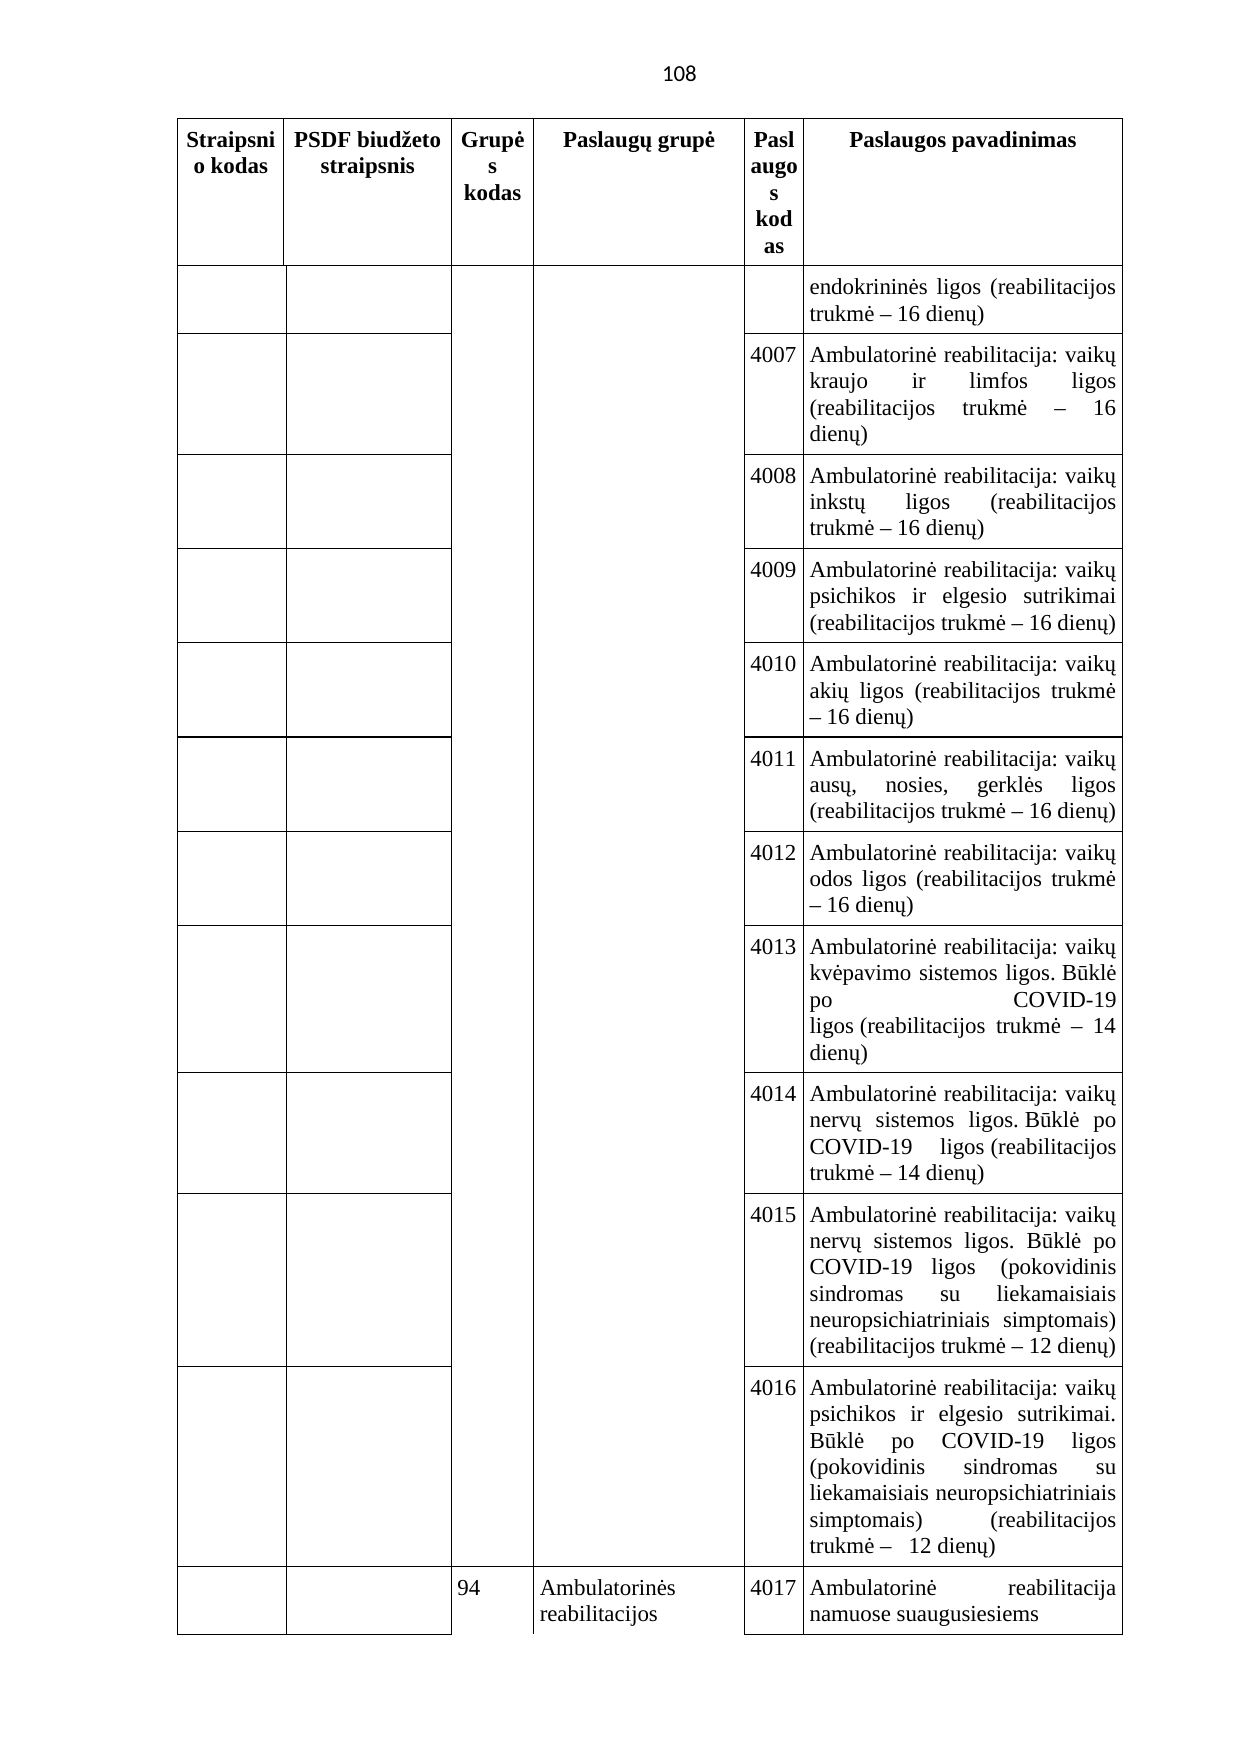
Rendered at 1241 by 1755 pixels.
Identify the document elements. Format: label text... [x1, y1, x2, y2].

table_cell [287, 549, 451, 642]
table_cell Ambulatorinė reabilitacija: vaikų akių ligos (reabilitacijos trukmė – 16 dienų) [804, 643, 1122, 736]
table_cell 4008 [745, 455, 803, 548]
table_cell Ambulatorinė reabilitacija: vaikų psichikos ir elgesio sutrikimai. Būklė po COVID-19 ligos (pokovidinis sindromas su liekamaisiais neuropsichiatriniais simptomais) (reabilitacijos trukmė – 12 dienų) [804, 1367, 1122, 1566]
table_cell [287, 1073, 451, 1193]
table_cell 4014 [745, 1073, 803, 1193]
table_cell [452, 1193, 533, 1366]
table_cell [178, 1073, 286, 1193]
table_cell [178, 832, 286, 925]
table_cell [452, 454, 533, 548]
table_cell [452, 548, 533, 642]
table_cell [287, 334, 451, 454]
table_cell [178, 643, 286, 736]
table_cell [178, 266, 286, 333]
table_cell [534, 1072, 744, 1193]
table_cell 4012 [745, 832, 803, 925]
table_cell Ambulatorinė reabilitacija namuose suaugusiesiems [804, 1567, 1122, 1633]
table_cell [452, 736, 533, 831]
table_cell Ambulatorinė reabilitacija: vaikų ausų, nosies, gerklės ligos (reabilitacijos trukmė – 16 dienų) [804, 738, 1122, 831]
table_cell [534, 925, 744, 1072]
table_cell [534, 454, 744, 548]
table_cell [745, 266, 803, 333]
table_cell endokrininės ligos (reabilitacijos trukmė – 16 dienų) [804, 266, 1122, 333]
table_header Grupės kodas [452, 119, 533, 265]
table_cell [178, 455, 286, 548]
table_cell [534, 548, 744, 642]
table_cell [452, 925, 533, 1072]
table_cell [534, 1193, 744, 1366]
table_cell [287, 455, 451, 548]
table_cell 4013 [745, 926, 803, 1072]
table_cell Ambulatorinė reabilitacija: vaikų inkstų ligos (reabilitacijos trukmė – 16 dienų) [804, 455, 1122, 548]
table_cell 4007 [745, 334, 803, 454]
table_cell [178, 1194, 286, 1366]
table_cell 4010 [745, 643, 803, 736]
table_cell [178, 1367, 286, 1566]
table_cell Ambulatorinės reabilitacijos [534, 1567, 744, 1633]
table_cell [452, 831, 533, 925]
table_cell [287, 266, 451, 333]
table_cell [534, 333, 744, 454]
table_cell [178, 738, 286, 831]
table_cell [534, 1366, 744, 1566]
table_cell [452, 642, 533, 736]
table_cell [534, 266, 744, 333]
table_cell 4011 [745, 738, 803, 831]
table_cell [178, 334, 286, 454]
table_cell [452, 1072, 533, 1193]
table_cell 4017 [745, 1567, 803, 1633]
table_cell [452, 333, 533, 454]
table_header Paslaugos kodas [745, 119, 803, 265]
table_header PSDF biudžeto straipsnis [284, 119, 451, 265]
table_cell [287, 643, 451, 736]
table_cell 4009 [745, 549, 803, 642]
table_header Paslaugos pavadinimas [804, 119, 1122, 265]
table_cell Ambulatorinė reabilitacija: vaikų nervų sistemos ligos. Būklė po COVID-19 ligos (reabilitacijos trukmė – 14 dienų) [804, 1073, 1122, 1193]
table_cell Ambulatorinė reabilitacija: vaikų nervų sistemos ligos. Būklė po COVID-19 ligos (pokovidinis sindromas su liekamaisiais neuropsichiatriniais simptomais) (reabilitacijos trukmė – 12 dienų) [804, 1194, 1122, 1366]
table_cell 4016 [745, 1367, 803, 1566]
table_cell [287, 1194, 451, 1366]
table_cell [287, 738, 451, 831]
table_cell Ambulatorinė reabilitacija: vaikų odos ligos (reabilitacijos trukmė – 16 dienų) [804, 832, 1122, 925]
table_cell [287, 832, 451, 925]
table_cell [534, 736, 744, 831]
table_cell [287, 1367, 451, 1566]
table_header Straipsnio kodas [178, 119, 283, 265]
table_cell Ambulatorinė reabilitacija: vaikų psichikos ir elgesio sutrikimai (reabilitacijos trukmė – 16 dienų) [804, 549, 1122, 642]
table_cell 4015 [745, 1194, 803, 1366]
table_cell Ambulatorinė reabilitacija: vaikų kraujo ir limfos ligos (reabilitacijos trukmė – 16 dienų) [804, 334, 1122, 454]
table_cell [178, 549, 286, 642]
table_cell [534, 642, 744, 736]
table_cell 94 [452, 1567, 533, 1633]
table_cell [287, 926, 451, 1072]
table_cell Ambulatorinė reabilitacija: vaikų kvėpavimo sistemos ligos. Būklė po COVID-19 ligos (reabilitacijos trukmė – 14 dienų) [804, 926, 1122, 1072]
table_cell [452, 1366, 533, 1566]
table_cell [534, 831, 744, 925]
table_cell [178, 926, 286, 1072]
table_cell [452, 266, 533, 333]
table_cell [178, 1567, 286, 1633]
table_header Paslaugų grupė [534, 119, 744, 265]
table_cell [287, 1567, 451, 1633]
